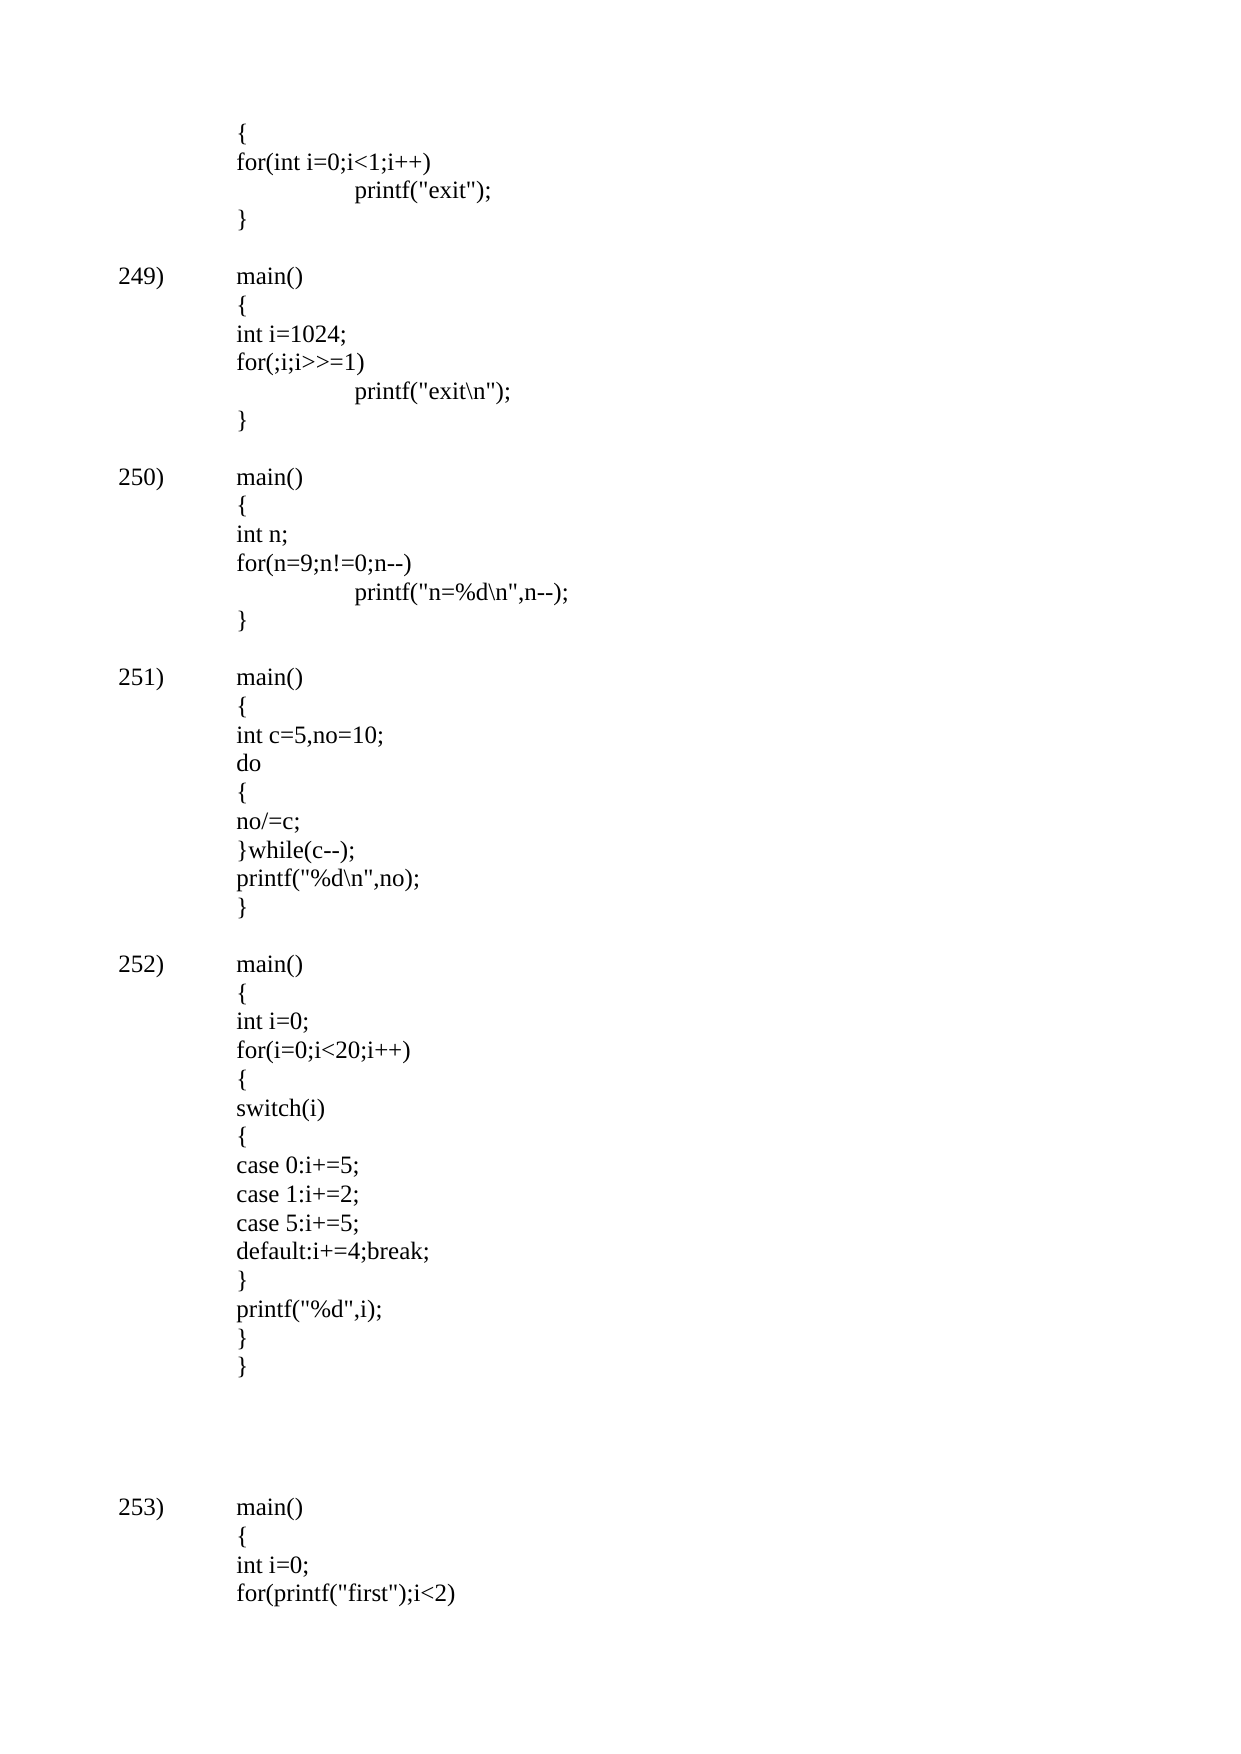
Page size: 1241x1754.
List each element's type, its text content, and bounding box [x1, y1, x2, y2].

text { [118, 1064, 1122, 1093]
text no/=c; [118, 806, 1122, 835]
text } [118, 405, 1122, 434]
text printf("exit\n"); [118, 376, 1122, 405]
text } [118, 204, 1122, 233]
text { [118, 1121, 1122, 1150]
text int i=1024; [118, 319, 1122, 347]
text { [118, 1521, 1122, 1550]
text } [118, 892, 1122, 921]
text int n; [118, 519, 1122, 548]
text }while(c--); [118, 835, 1122, 863]
text { [118, 978, 1122, 1006]
text int i=0; [118, 1550, 1122, 1578]
text int c=5,no=10; [118, 720, 1122, 748]
text printf("exit"); [118, 176, 1122, 204]
text { [118, 490, 1122, 519]
text default:i+=4;break; [118, 1236, 1122, 1265]
text do [118, 748, 1122, 777]
text for(n=9;n!=0;n--) [118, 548, 1122, 577]
text 253) main() [118, 1492, 1122, 1521]
text { [118, 290, 1122, 319]
text 252) main() [118, 949, 1122, 978]
text int i=0; [118, 1006, 1122, 1035]
text for(int i=0;i<1;i++) [118, 147, 1122, 176]
text case 5:i+=5; [118, 1208, 1122, 1236]
text } [118, 1265, 1122, 1294]
text 251) main() [118, 662, 1122, 691]
text } [118, 1351, 1122, 1380]
text { [118, 691, 1122, 720]
text for(;i;i>>=1) [118, 347, 1122, 376]
text printf("n=%d\n",n--); [118, 577, 1122, 605]
text printf("%d",i); [118, 1294, 1122, 1323]
text case 1:i+=2; [118, 1179, 1122, 1208]
text for(printf("first");i<2) [118, 1578, 1122, 1607]
text { [118, 777, 1122, 806]
text { [118, 118, 1122, 147]
text for(i=0;i<20;i++) [118, 1035, 1122, 1064]
text switch(i) [118, 1093, 1122, 1121]
text } [118, 605, 1122, 634]
text 249) main() [118, 261, 1122, 290]
text 250) main() [118, 462, 1122, 490]
text case 0:i+=5; [118, 1150, 1122, 1179]
text printf("%d\n",no); [118, 863, 1122, 892]
text } [118, 1323, 1122, 1351]
